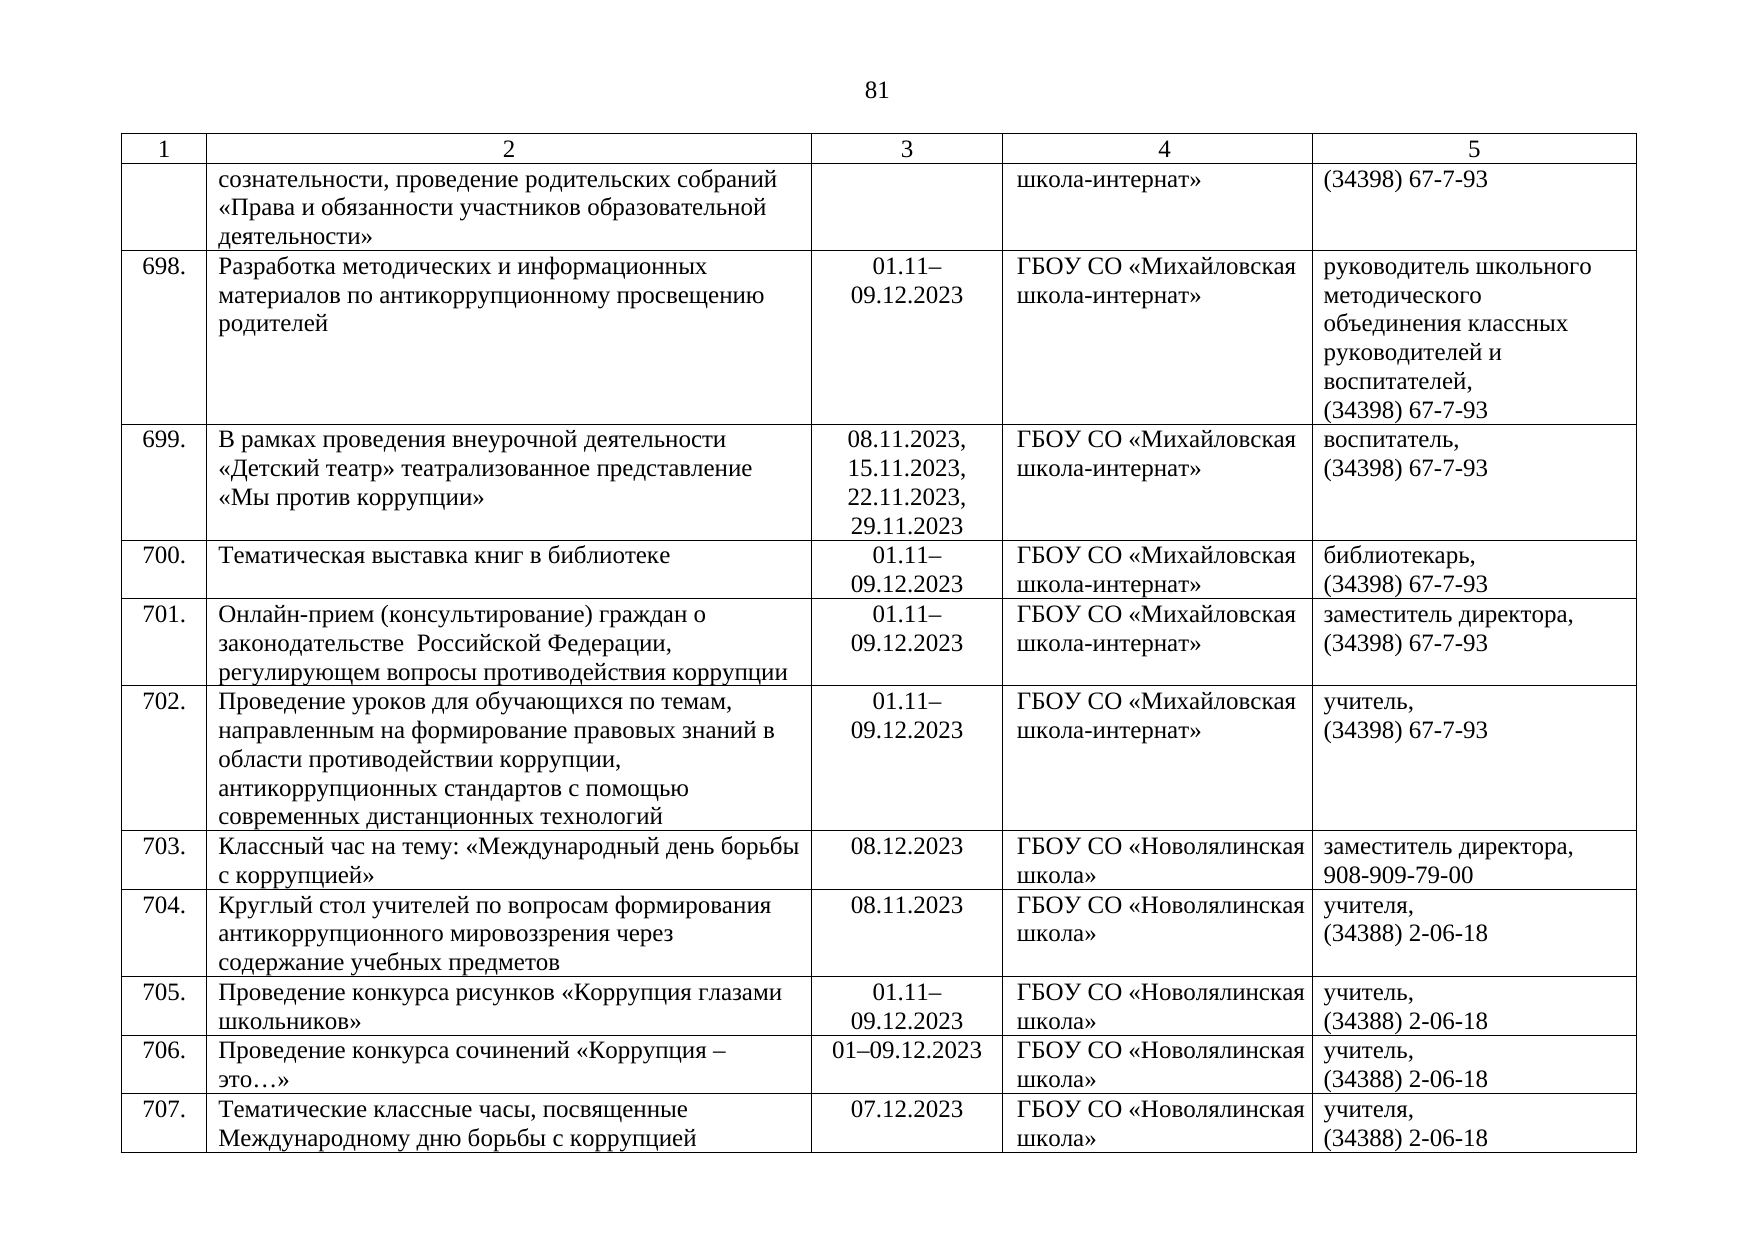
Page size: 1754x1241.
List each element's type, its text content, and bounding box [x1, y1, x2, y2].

table_cell В рамках проведения внеурочной деятельности «Детский театр» театрализованное представление «Мы против коррупции» [207, 425, 811, 539]
table_cell 08.11.2023, 15.11.2023, 22.11.2023, 29.11.2023 [812, 425, 1002, 539]
table_cell 01.11–09.12.2023 [812, 251, 1002, 423]
table_cell школа-интернат» [1003, 164, 1312, 250]
table_cell 01.11–09.12.2023 [812, 541, 1002, 598]
table_cell [122, 541, 206, 598]
table_cell [122, 831, 206, 889]
table_header 5 [1313, 134, 1636, 163]
table_cell [117, 830, 121, 889]
table_cell Проведение конкурса рисунков «Коррупция глазами школьников» [207, 977, 811, 1034]
table_cell [117, 889, 121, 976]
table_cell 01.11–09.12.2023 [812, 977, 1002, 1034]
table_cell Круглый стол учителей по вопросам формирования антикоррупционного мировоззрения через содержание учебных предметов [207, 890, 811, 976]
table_cell ГБОУ СО «Михайловская школа-интернат» [1003, 425, 1312, 539]
table_cell [117, 424, 121, 539]
table_cell [117, 1093, 121, 1152]
table_cell [122, 977, 206, 1034]
table_cell Проведение уроков для обучающихся по темам, направленным на формирование правовых знаний в области противодействии коррупции, антикоррупционных стандартов с помощью современных дистанционных технологий [207, 686, 811, 830]
table_cell (34398) 67-7-93 [1313, 164, 1636, 250]
table_cell [122, 686, 206, 830]
table_cell [122, 164, 206, 250]
table_header 3 [812, 134, 1002, 163]
table_cell Проведение конкурса сочинений «Коррупция – это…» [207, 1036, 811, 1093]
table_cell Онлайн-прием (консультирование) граждан о законодательстве Российской Федерации, регулирующем вопросы противодействия коррупции [207, 599, 811, 685]
table_cell 08.11.2023 [812, 890, 1002, 976]
table_cell сознательности, проведение родительских собраний «Права и обязанности участников образовательной деятельности» [207, 164, 811, 250]
table_cell [122, 890, 206, 976]
table_cell [117, 540, 121, 598]
table_cell [117, 685, 121, 830]
table_cell библиотекарь, (34398) 67-7-93 [1313, 541, 1636, 598]
table_cell Классный час на тему: «Международный день борьбы с коррупцией» [207, 831, 811, 889]
table_cell воспитатель, (34398) 67-7-93 [1313, 425, 1636, 539]
table_cell ГБОУ СО «Новолялинская школа» [1003, 1094, 1312, 1152]
table_cell [122, 425, 206, 539]
table_cell [117, 163, 121, 250]
table_cell 01.11–09.12.2023 [812, 599, 1002, 685]
table_cell ГБОУ СО «Новолялинская школа» [1003, 890, 1312, 976]
table_header [117, 133, 121, 163]
table_cell 01–09.12.2023 [812, 1036, 1002, 1093]
table_cell [122, 1094, 206, 1152]
table_cell Разработка методических и информационных материалов по антикоррупционному просвещению родителей [207, 251, 811, 423]
table_cell [117, 250, 121, 423]
table_cell учителя, (34388) 2-06-18 [1313, 890, 1636, 976]
table_cell 08.12.2023 [812, 831, 1002, 889]
table_cell Тематическая выставка книг в библиотеке [207, 541, 811, 598]
table_cell ГБОУ СО «Новолялинская школа» [1003, 831, 1312, 889]
table_cell ГБОУ СО «Михайловская школа-интернат» [1003, 686, 1312, 830]
table_cell [122, 251, 206, 423]
table_header 4 [1003, 134, 1312, 163]
table_cell заместитель директора, 908-909-79-00 [1313, 831, 1636, 889]
table_cell руководитель школьного методического объединения классных руководителей и воспитателей, (34398) 67-7-93 [1313, 251, 1636, 423]
table_cell ГБОУ СО «Михайловская школа-интернат» [1003, 541, 1312, 598]
table_header 2 [207, 134, 811, 163]
table_cell [122, 1036, 206, 1093]
table_cell 01.11–09.12.2023 [812, 686, 1002, 830]
table_header 1 [122, 134, 206, 163]
table_cell учитель, (34388) 2-06-18 [1313, 977, 1636, 1034]
table_cell учителя, (34388) 2-06-18 [1313, 1094, 1636, 1152]
table_cell ГБОУ СО «Михайловская школа-интернат» [1003, 599, 1312, 685]
table_cell заместитель директора, (34398) 67-7-93 [1313, 599, 1636, 685]
table_cell учитель, (34388) 2-06-18 [1313, 1036, 1636, 1093]
table_cell [122, 599, 206, 685]
table_cell [117, 1035, 121, 1093]
table_cell ГБОУ СО «Михайловская школа-интернат» [1003, 251, 1312, 423]
table_cell [812, 164, 1002, 250]
table_cell ГБОУ СО «Новолялинская школа» [1003, 1036, 1312, 1093]
table_cell ГБОУ СО «Новолялинская школа» [1003, 977, 1312, 1034]
table_cell [117, 598, 121, 685]
table_cell 07.12.2023 [812, 1094, 1002, 1152]
table_cell учитель, (34398) 67-7-93 [1313, 686, 1636, 830]
table_cell [117, 976, 121, 1034]
table_cell Тематические классные часы, посвященные Международному дню борьбы с коррупцией [207, 1094, 811, 1152]
